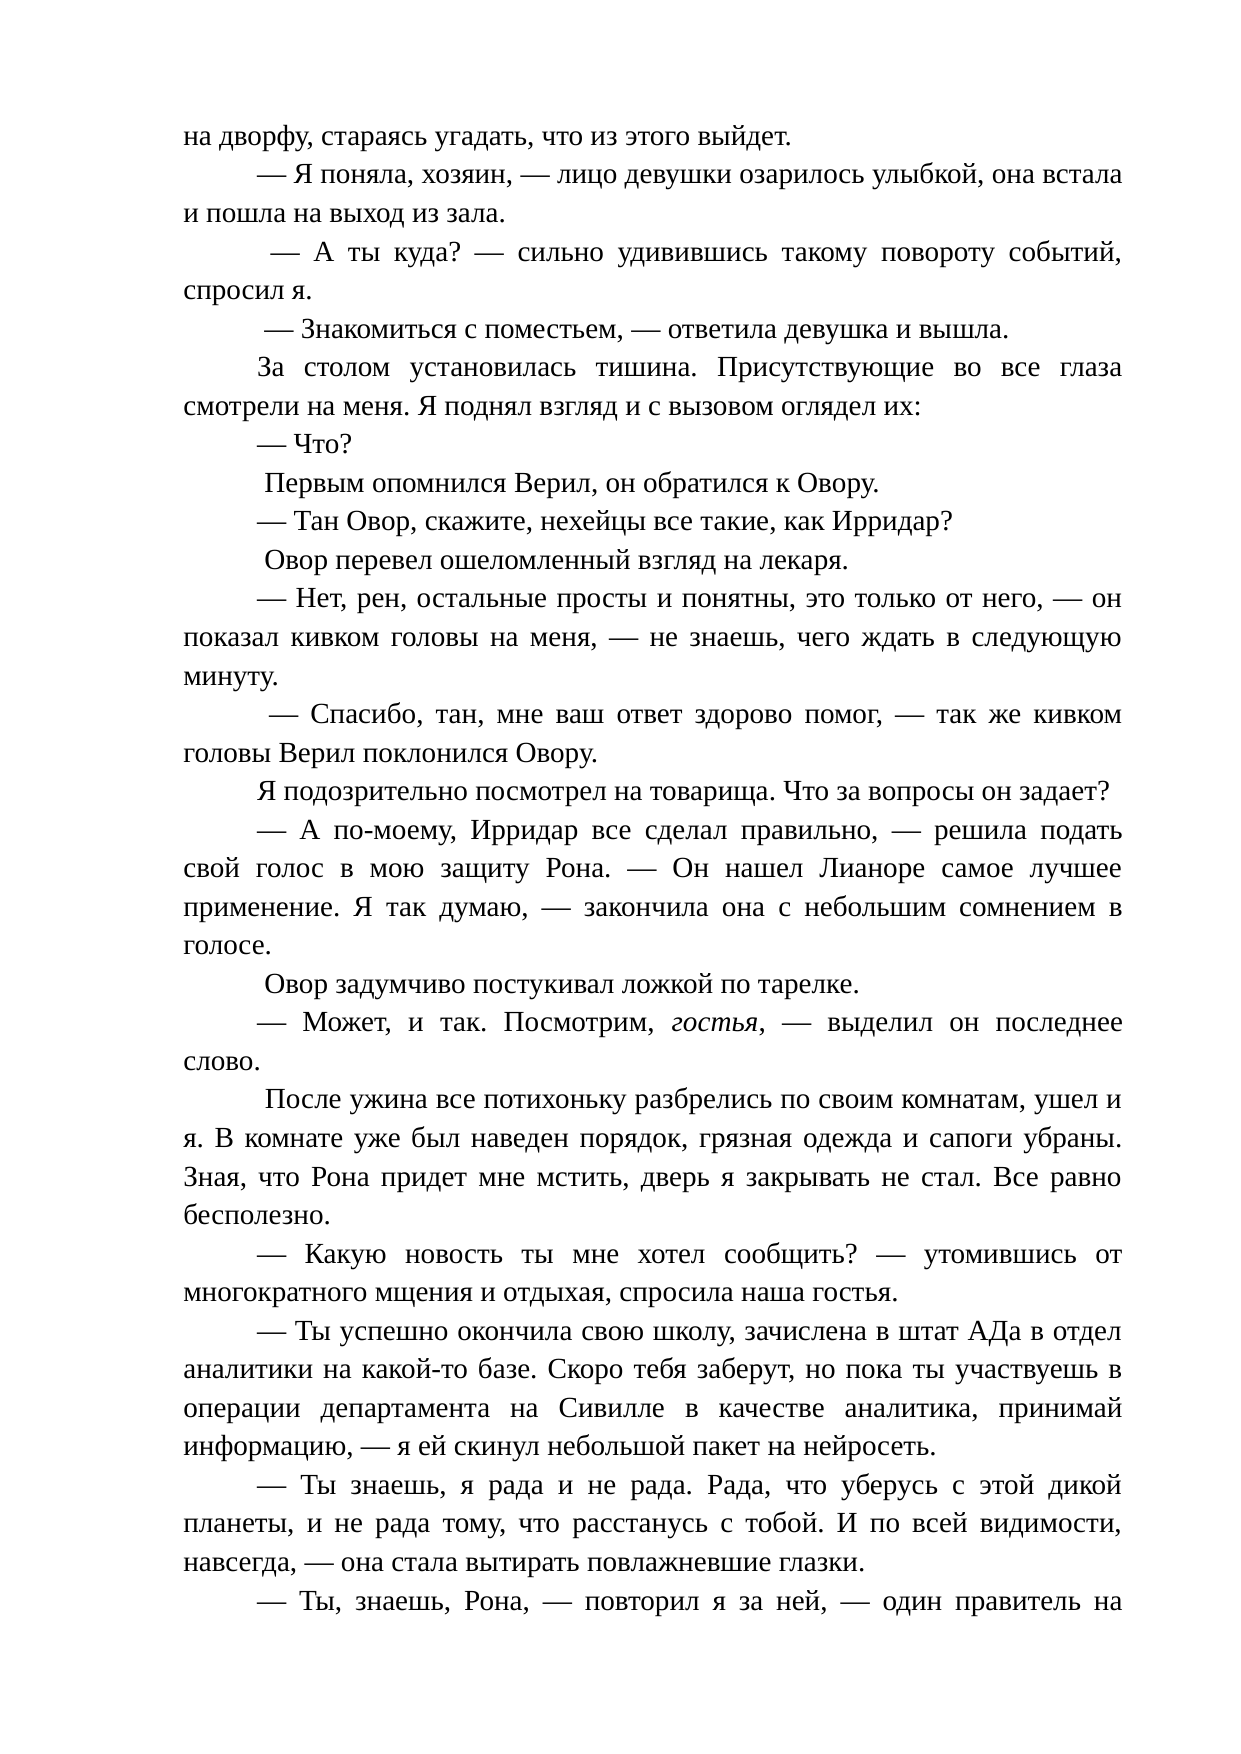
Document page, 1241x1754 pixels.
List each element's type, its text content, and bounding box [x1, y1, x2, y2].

text — Спасибо, тан, мне ваш ответ здорово помог, — так же кивком головы Верил поклонился Овору. [183, 696, 1123, 768]
text — А ты куда? — сильно удивившись такому повороту событий, спросил я. [183, 234, 1123, 306]
text — Тан Овор, скажите, нехейцы все такие, как Ирридар? [183, 503, 1123, 537]
text За столом установилась тишина. Присутствующие во все глаза смотрели на меня. Я поднял взгляд и с вызовом оглядел их: [183, 349, 1123, 421]
text — Что? [183, 426, 1123, 460]
text Я подозрительно посмотрел на товарища. Что за вопросы он задает? [183, 773, 1123, 807]
text — Может, и так. Посмотрим, гостья, — выделил он последнее слово. [183, 1004, 1123, 1077]
text — Ты, знаешь, Рона, — повторил я за ней, — один правитель на [183, 1583, 1123, 1616]
text — Я поняла, хозяин, — лицо девушки озарилось улыбкой, она встала и пошла на выход из зала. [183, 157, 1123, 229]
text — Знакомиться с поместьем, — ответила девушка и вышла. [183, 311, 1123, 344]
text — Ты успешно окончила свою школу, зачислена в штат АДа в отдел аналитики на какой-то базе. Скоро тебя заберут, но пока ты участвуешь в операции департамента на Сивилле в качестве аналитика, принимай информацию, — я ей скинул небольшой пакет на нейросеть. [183, 1313, 1123, 1462]
text Первым опомнился Верил, он обратился к Овору. [183, 465, 1123, 498]
text После ужина все потихоньку разбрелись по своим комнатам, ушел и я. В комнате уже был наведен порядок, грязная одежда и сапоги убраны. Зная, что Рона придет мне мстить, дверь я закрывать не стал. Все равно бесполезно. [183, 1082, 1123, 1231]
text — Какую новость ты мне хотел сообщить? — утомившись от многократного мщения и отдыхая, спросила наша гостья. [183, 1236, 1123, 1308]
text на дворфу, стараясь угадать, что из этого выйдет. [183, 118, 1123, 152]
text — А по-моему, Ирридар все сделал правильно, — решила подать свой голос в мою защиту Рона. — Он нашел Лианоре самое лучшее применение. Я так думаю, — закончила она с небольшим сомнением в голосе. [183, 812, 1123, 961]
text — Нет, рен, остальные просты и понятны, это только от него, — он показал кивком головы на меня, — не знаешь, чего ждать в следующую минуту. [183, 581, 1123, 691]
text Овор перевел ошеломленный взгляд на лекаря. [183, 542, 1123, 576]
text — Ты знаешь, я рада и не рада. Рада, что уберусь с этой дикой планеты, и не рада тому, что расстанусь с тобой. И по всей видимости, навсегда, — она стала вытирать повлажневшие глазки. [183, 1467, 1123, 1578]
text Овор задумчиво постукивал ложкой по тарелке. [183, 966, 1123, 999]
